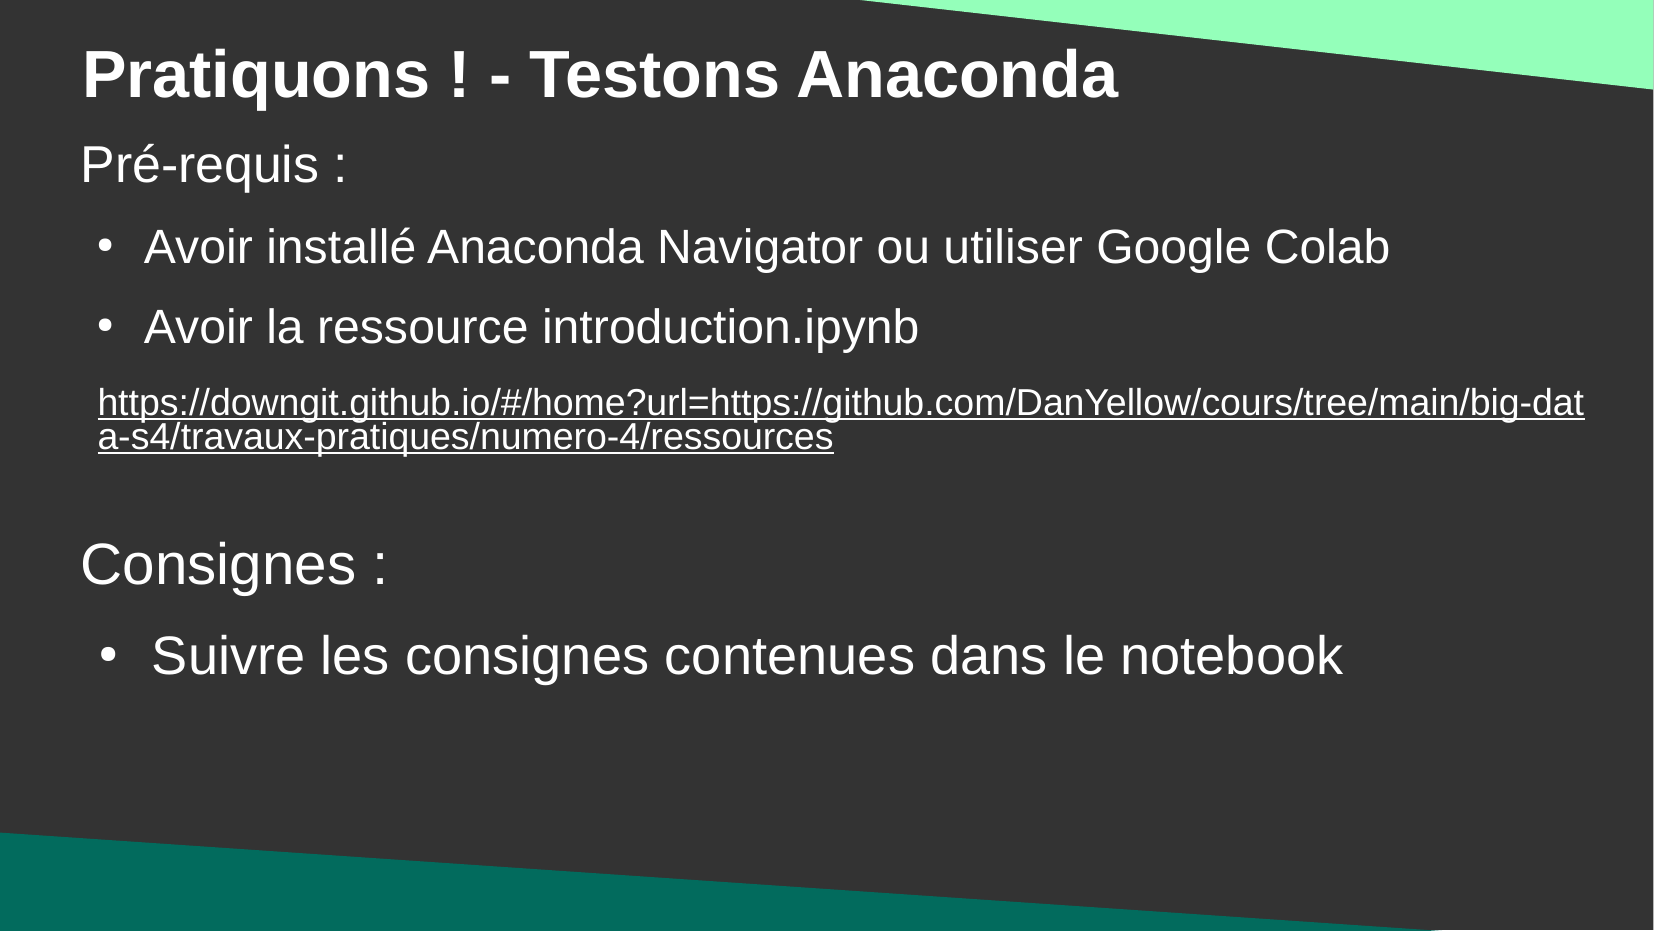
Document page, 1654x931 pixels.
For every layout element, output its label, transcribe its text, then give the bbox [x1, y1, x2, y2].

list Pré-requis : Avoir installé Anaconda Navigator ou utiliser Google Colab Avoir la ressource introduction.ipynb [80, 135, 1620, 355]
text_box https://downgit.github.io/#/home?url=https://github.com/DanYellow/cours/tree/main/big-data-s4/travaux-pratiques/numero-4/ressources [82, 374, 1604, 474]
title Pratiquons ! - Testons Anaconda [82, 37, 1571, 114]
text_box [860, 0, 1654, 90]
list Consignes : Suivre les consignes contenues dans le notebook [80, 531, 1620, 709]
